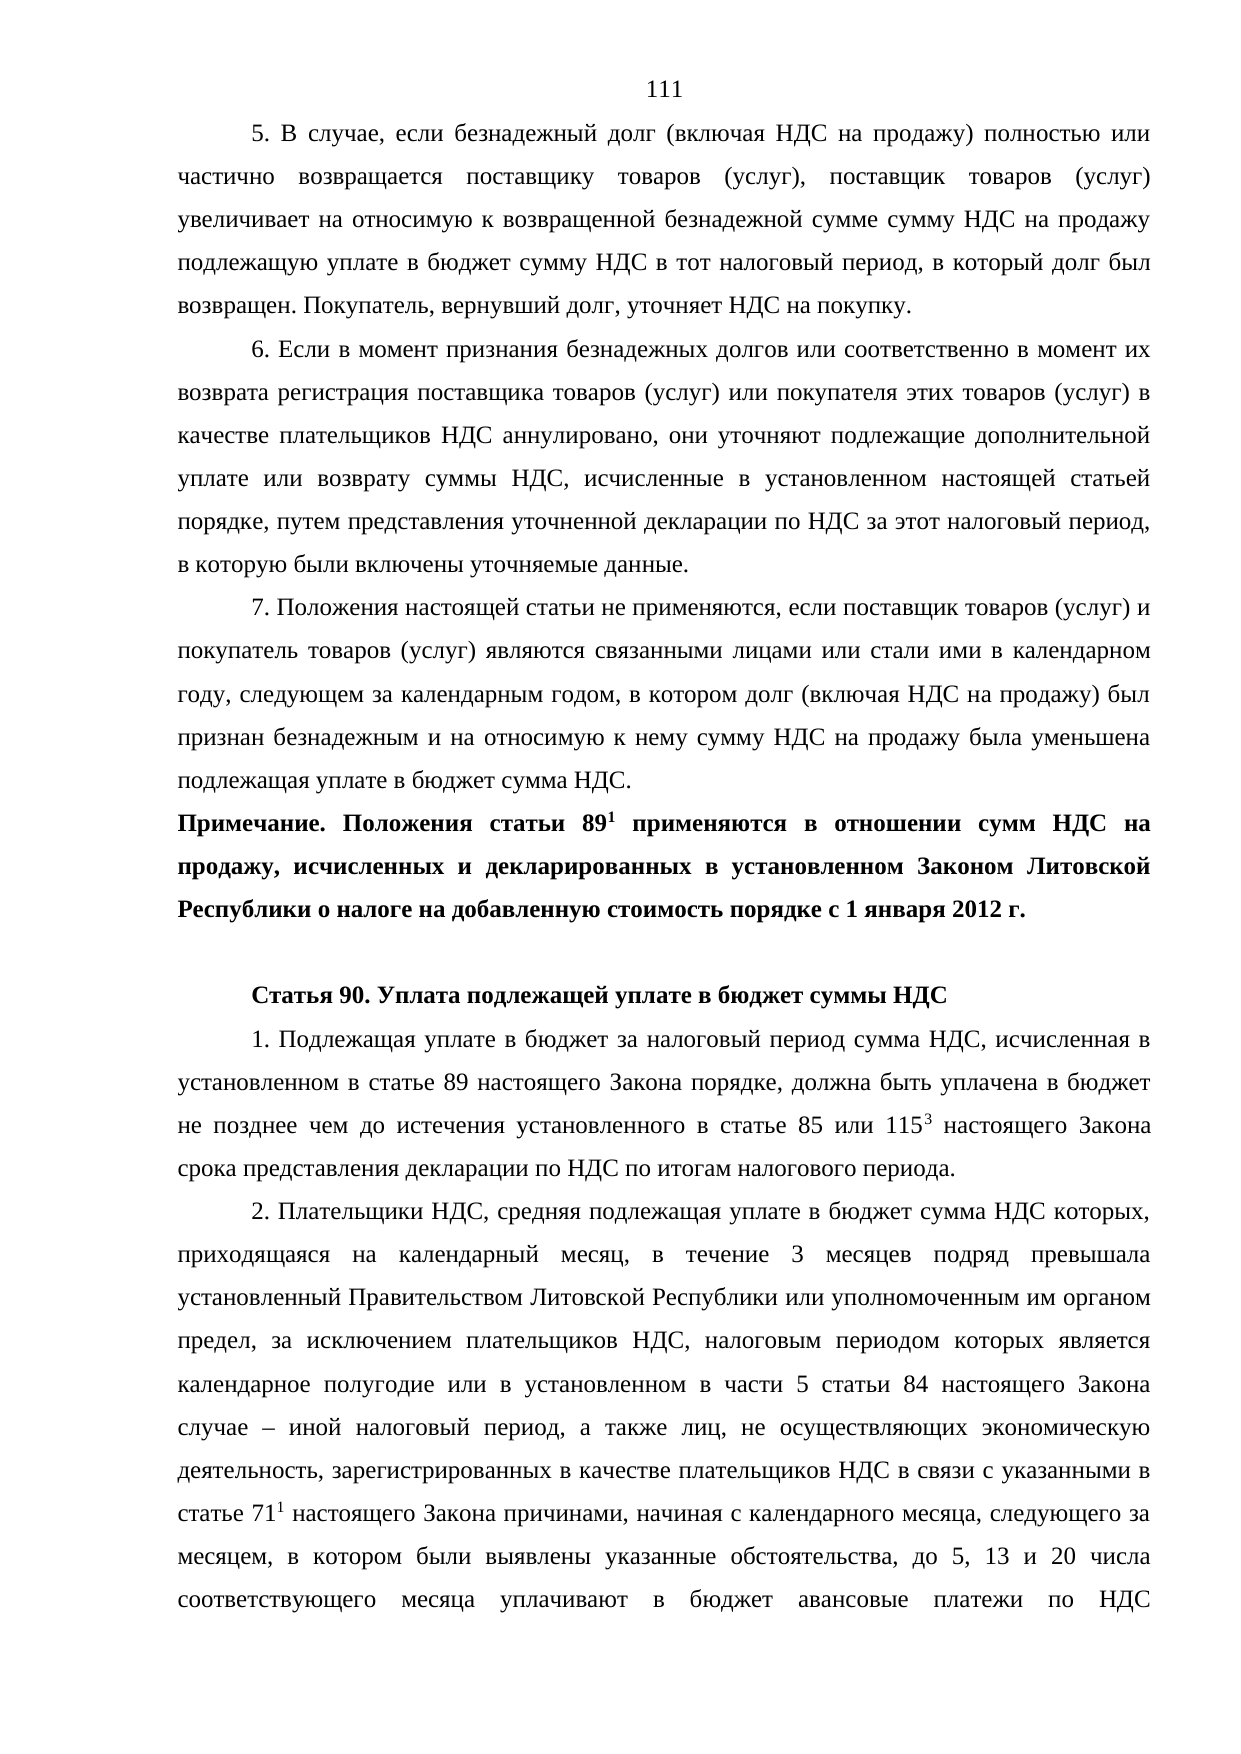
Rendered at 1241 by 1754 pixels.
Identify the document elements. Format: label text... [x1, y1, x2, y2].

text Примечание. Положения статьи 891 применяются в отношении сумм НДС на продажу, исчисленных и декларированных в установленном Законом Литовской Республики о налоге на добавленную стоимость порядке с 1 января 2012 г. [177, 808, 1152, 923]
text 5. В случае, если безнадежный долг (включая НДС на продажу) полностью или частично возвращается поставщику товаров (услуг), поставщик товаров (услуг) увеличивает на относимую к возвращенной безнадежной сумме сумму НДС на продажу подлежащую уплате в бюджет сумму НДС в тот налоговый период, в который долг был возвращен. Покупатель, вернувший долг, уточняет НДС на покупку. [177, 118, 1152, 319]
text 2. Плательщики НДС, средняя подлежащая уплате в бюджет сумма НДС которых, приходящаяся на календарный месяц, в течение 3 месяцев подряд превышала установленный Правительством Литовской Республики или уполномоченным им органом предел, за исключением плательщиков НДС, налоговым периодом которых является календарное полугодие или в установленном в части 5 статьи 84 настоящего Закона случае – иной налоговый период, а также лиц, не осуществляющих экономическую деятельность, зарегистрированных в качестве плательщиков НДС в связи с указанными в статье 711 настоящего Закона причинами, начиная с календарного месяца, следующего за месяцем, в котором были выявлены указанные обстоятельства, до 5, 13 и 20 числа соответствующего месяца уплачивают в бюджет авансовые платежи по НДС [177, 1196, 1152, 1613]
text 6. Если в момент признания безнадежных долгов или соответственно в момент их возврата регистрация поставщика товаров (услуг) или покупателя этих товаров (услуг) в качестве плательщиков НДС аннулировано, они уточняют подлежащие дополнительной уплате или возврату суммы НДС, исчисленные в установленном настоящей статьей порядке, путем представления уточненной декларации по НДС за этот налоговый период, в которую были включены уточняемые данные. [177, 334, 1152, 578]
text 7. Положения настоящей статьи не применяются, если поставщик товаров (услуг) и покупатель товаров (услуг) являются связанными лицами или стали ими в календарном году, следующем за календарным годом, в котором долг (включая НДС на продажу) был признан безнадежным и на относимую к нему сумму НДС на продажу была уменьшена подлежащая уплате в бюджет сумма НДС. [177, 592, 1152, 794]
text Статья 90. Уплата подлежащей уплате в бюджет суммы НДС [177, 981, 1152, 1009]
text 1. Подлежащая уплате в бюджет за налоговый период сумма НДС, исчисленная в установленном в статье 89 настоящего Закона порядке, должна быть уплачена в бюджет не позднее чем до истечения установленного в статье 85 или 1153 настоящего Закона срока представления декларации по НДС по итогам налогового периода. [177, 1024, 1152, 1182]
